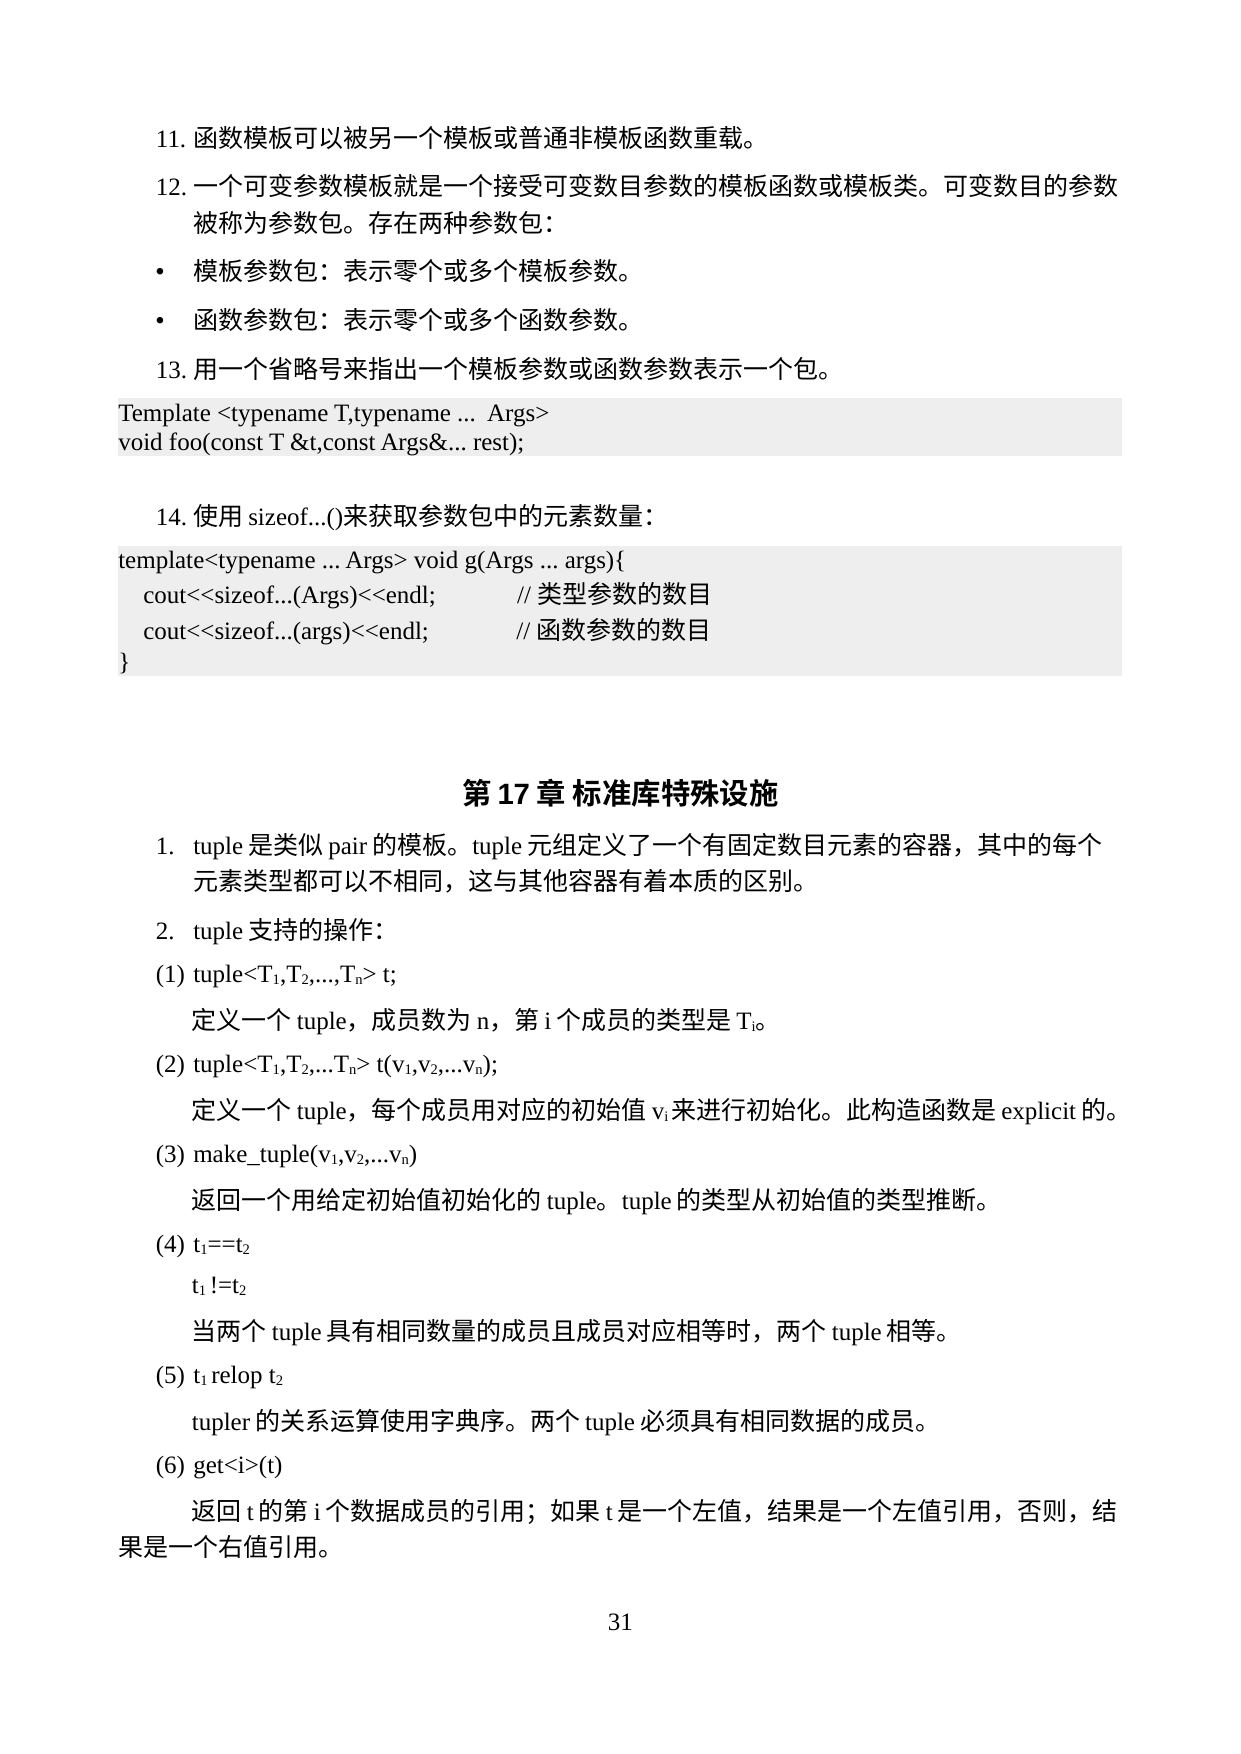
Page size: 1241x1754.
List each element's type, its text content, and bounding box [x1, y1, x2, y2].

text t1 !=t2 [118, 1270, 1122, 1299]
subtitle 第17章 标准库特殊设施 [118, 773, 1122, 813]
list t1==t2 [156, 1229, 1122, 1258]
list t1 relop t2 [156, 1360, 1122, 1389]
text 返回t的第i个数据成员的引用；如果t是一个左值，结果是一个左值引用，否则，结果是一个右值引用。 [118, 1491, 1122, 1564]
list 使用sizeof...()来获取参数包中的元素数量： [156, 497, 1122, 533]
text 定义一个tuple，成员数为n，第i个成员的类型是Ti。 [118, 1000, 1122, 1036]
list tuple<T1,T2,...Tn> t(v1,v2,...vn); [156, 1049, 1122, 1078]
text 定义一个tuple，每个成员用对应的初始值vi来进行初始化。此构造函数是explicit的。 [118, 1090, 1122, 1126]
list tuple<T1,T2,...,Tn> t; [156, 959, 1122, 988]
list get<i>(t) [156, 1450, 1122, 1479]
list tuple支持的操作： [156, 910, 1122, 946]
list 模板参数包：表示零个或多个模板参数。 [156, 252, 1122, 288]
text tupler的关系运算使用字典序。两个tuple必须具有相同数据的成员。 [118, 1401, 1122, 1438]
table_header Template <typename T,typename ... Args> void foo(const T &t,const Args&... rest); [118, 398, 1122, 456]
list 函数模板可以被另一个模板或普通非模板函数重载。 [156, 118, 1122, 154]
table_header template<typename ... Args> void g(Args ... args){ cout<<sizeof...(Args)<<endl; // 类型参数的数目 cout<<sizeof...(args)<<endl; // 函数参数的数目 } [118, 546, 1122, 676]
text 当两个tuple具有相同数量的成员且成员对应相等时，两个tuple相等。 [118, 1311, 1122, 1348]
list tuple是类似pair的模板。tuple元组定义了一个有固定数目元素的容器，其中的每个元素类型都可以不相同，这与其他容器有着本质的区别。 [156, 825, 1122, 898]
list 用一个省略号来指出一个模板参数或函数参数表示一个包。 [156, 349, 1122, 386]
text 返回一个用给定初始值初始化的tuple。tuple的类型从初始值的类型推断。 [118, 1180, 1122, 1216]
list 一个可变参数模板就是一个接受可变数目参数的模板函数或模板类。可变数目的参数被称为参数包。存在两种参数包： [156, 167, 1122, 239]
list 函数参数包：表示零个或多个函数参数。 [156, 301, 1122, 337]
list make_tuple(v1,v2,...vn) [156, 1139, 1122, 1168]
